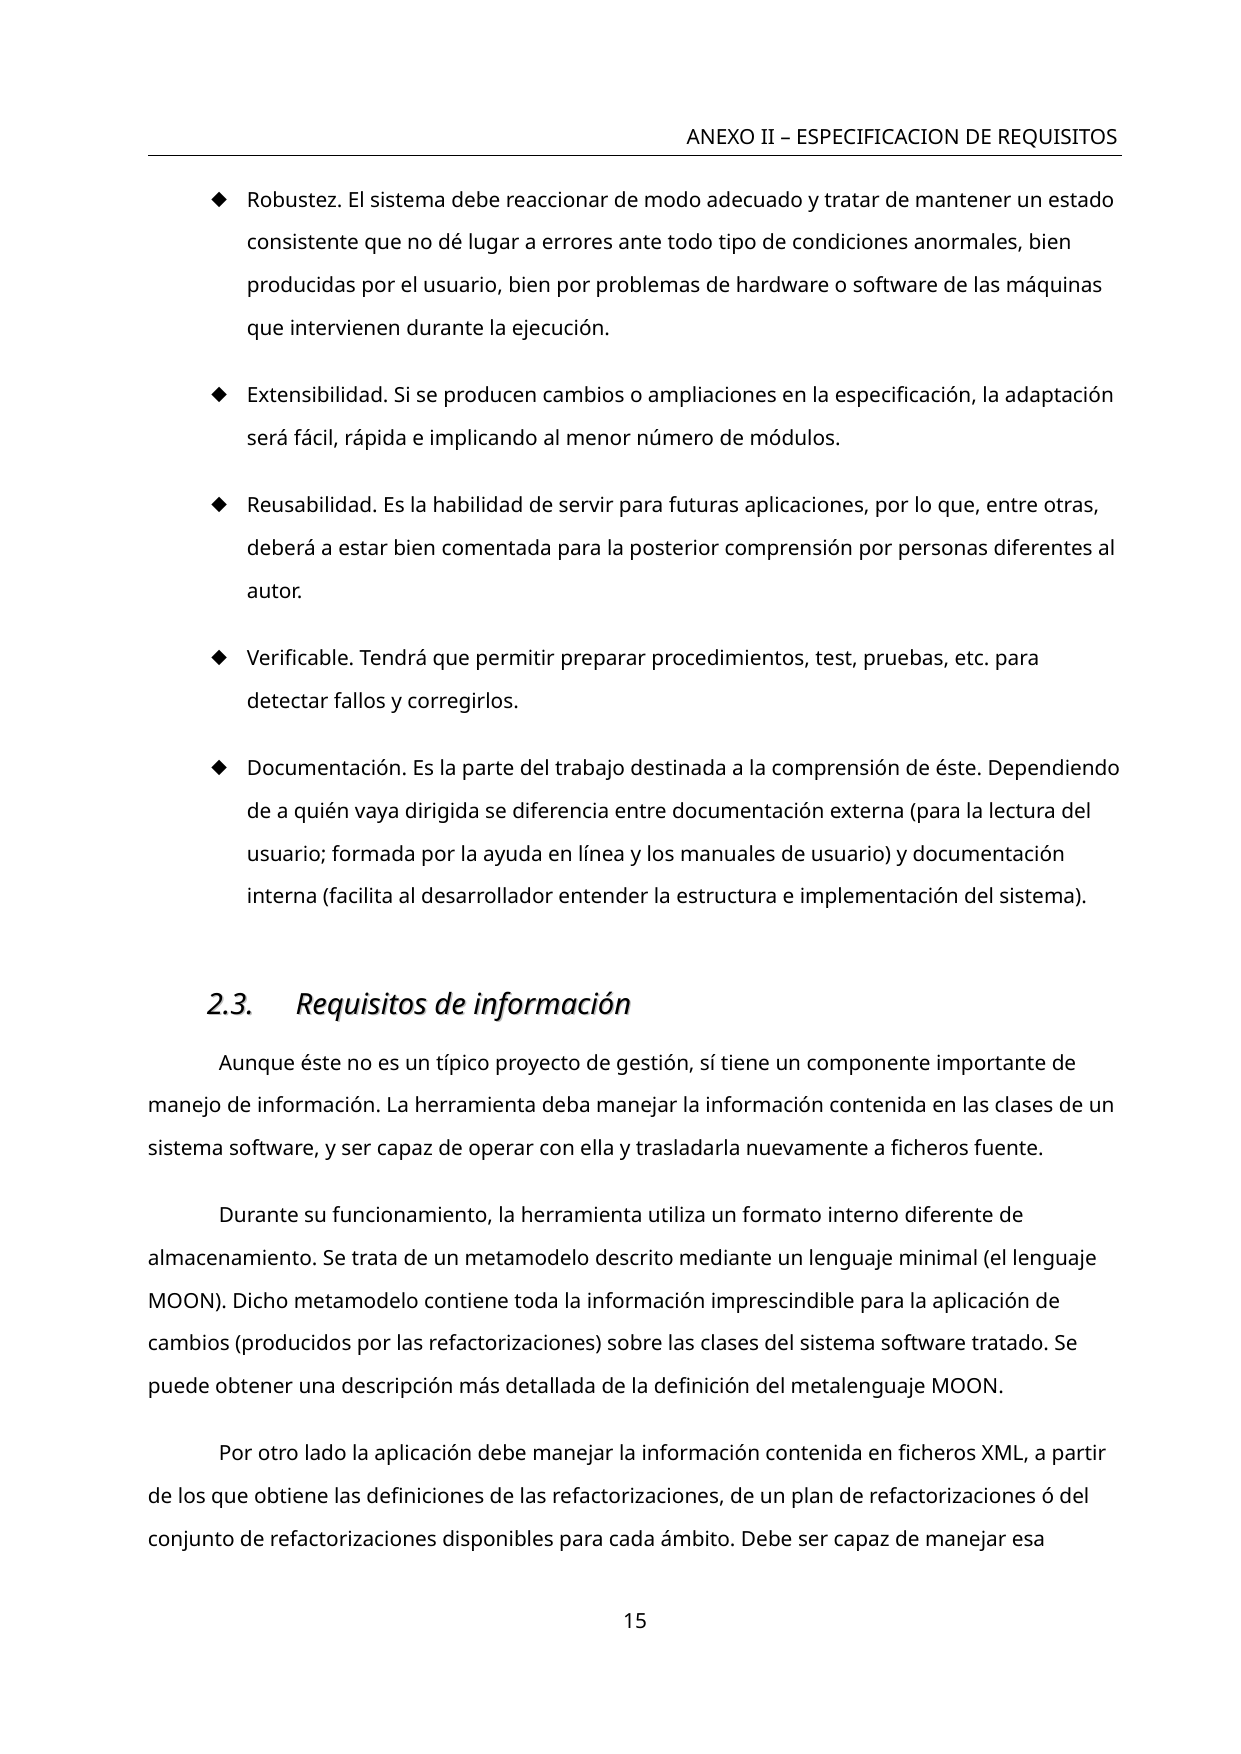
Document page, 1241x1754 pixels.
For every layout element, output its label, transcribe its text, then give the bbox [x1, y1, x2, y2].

text Por otro lado la aplicación debe manejar la información contenida en ficheros XML, a partir de los que obtiene las definiciones de las refactorizaciones, de un plan de refactorizaciones ó del conjunto de refactorizaciones disponibles para cada ámbito. Debe ser capaz de manejar esa [148, 1438, 1122, 1552]
list Reusabilidad. Es la habilidad de servir para futuras aplicaciones, por lo que, entre otras, deberá a estar bien comentada para la posterior comprensión por personas diferentes al autor. [210, 491, 1122, 604]
list Extensibilidad. Si se producen cambios o ampliaciones en la especificación, la adaptación será fácil, rápida e implicando al menor número de módulos. [210, 380, 1122, 451]
subtitle Requisitos de información [207, 983, 1122, 1023]
text Durante su funcionamiento, la herramienta utiliza un formato interno diferente de almacenamiento. Se trata de un metamodelo descrito mediante un lenguaje minimal (el lenguaje MOON). Dicho metamodelo contiene toda la información imprescindible para la aplicación de cambios (producidos por las refactorizaciones) sobre las clases del sistema software tratado. Se puede obtener una descripción más detallada de la definición del metalenguaje MOON. [148, 1201, 1122, 1399]
list Robustez. El sistema debe reaccionar de modo adecuado y tratar de mantener un estado consistente que no dé lugar a errores ante todo tipo de condiciones anormales, bien producidas por el usuario, bien por problemas de hardware o software de las máquinas que intervienen durante la ejecución. [210, 185, 1122, 341]
text Aunque éste no es un típico proyecto de gestión, sí tiene un componente importante de manejo de información. La herramienta deba manejar la información contenida en las clases de un sistema software, y ser capaz de operar con ella y trasladarla nuevamente a ficheros fuente. [148, 1048, 1122, 1161]
list Verificable. Tendrá que permitir preparar procedimientos, test, pruebas, etc. para detectar fallos y corregirlos. [210, 643, 1122, 714]
list Documentación. Es la parte del trabajo destinada a la comprensión de éste. Dependiendo de a quién vaya dirigida se diferencia entre documentación externa (para la lectura del usuario; formada por la ayuda en línea y los manuales de usuario) y documentación interna (facilita al desarrollador entender la estructura e implementación del sistema). [210, 753, 1122, 910]
